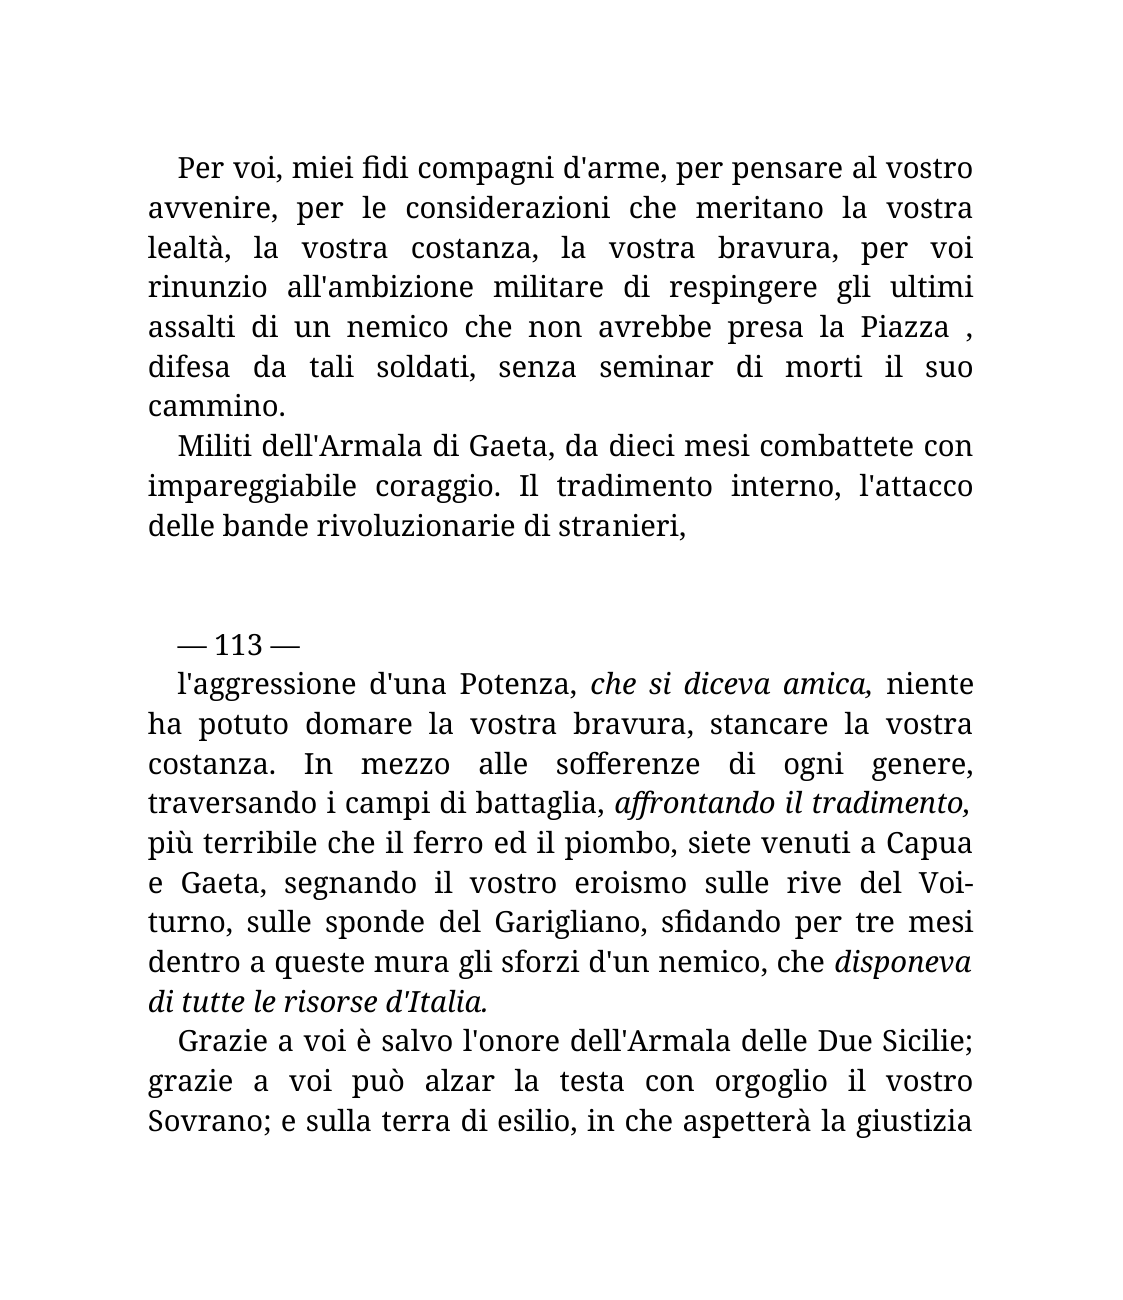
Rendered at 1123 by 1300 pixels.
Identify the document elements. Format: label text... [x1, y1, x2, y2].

text Grazie a voi è salvo l'onore dell'Armala delle Due Sicilie; grazie a voi può alzar la testa con orgoglio il vostro Sovrano; e sulla terra di esilio, in che aspetterà la giustizia [148, 1021, 974, 1140]
text Per voi, miei fidi compagni d'arme, per pensare al vostro avvenire, per le considerazioni che meritano la vostra lealtà, la vostra costanza, la vostra bravura, per voi rinunzio all'ambizione militare di respingere gli ultimi assalti di un nemico che non avrebbe presa la Piazza , difesa da tali soldati, senza seminar di morti il suo cammino. [148, 148, 974, 425]
text — 113 — [148, 624, 974, 663]
text Militi dell'Armala di Gaeta, da dieci mesi combattete con impareggiabile coraggio. Il tradimento interno, l'attacco delle bande rivoluzionarie di stranieri, [148, 425, 974, 544]
text l'aggressione d'una Potenza, che si diceva amica, niente ha potuto domare la vostra bravura, stancare la vostra costanza. In mezzo alle sofferenze di ogni genere, traversando i campi di battaglia, affrontando il tradimento, più terribile che il ferro ed il piombo, siete venuti a Capua e Gaeta, segnando il vostro eroismo sulle rive del Voi-turno, sulle sponde del Garigliano, sfidando per tre mesi dentro a queste mura gli sforzi d'un nemico, che disponeva di tutte le risorse d'Italia. [148, 663, 974, 1021]
